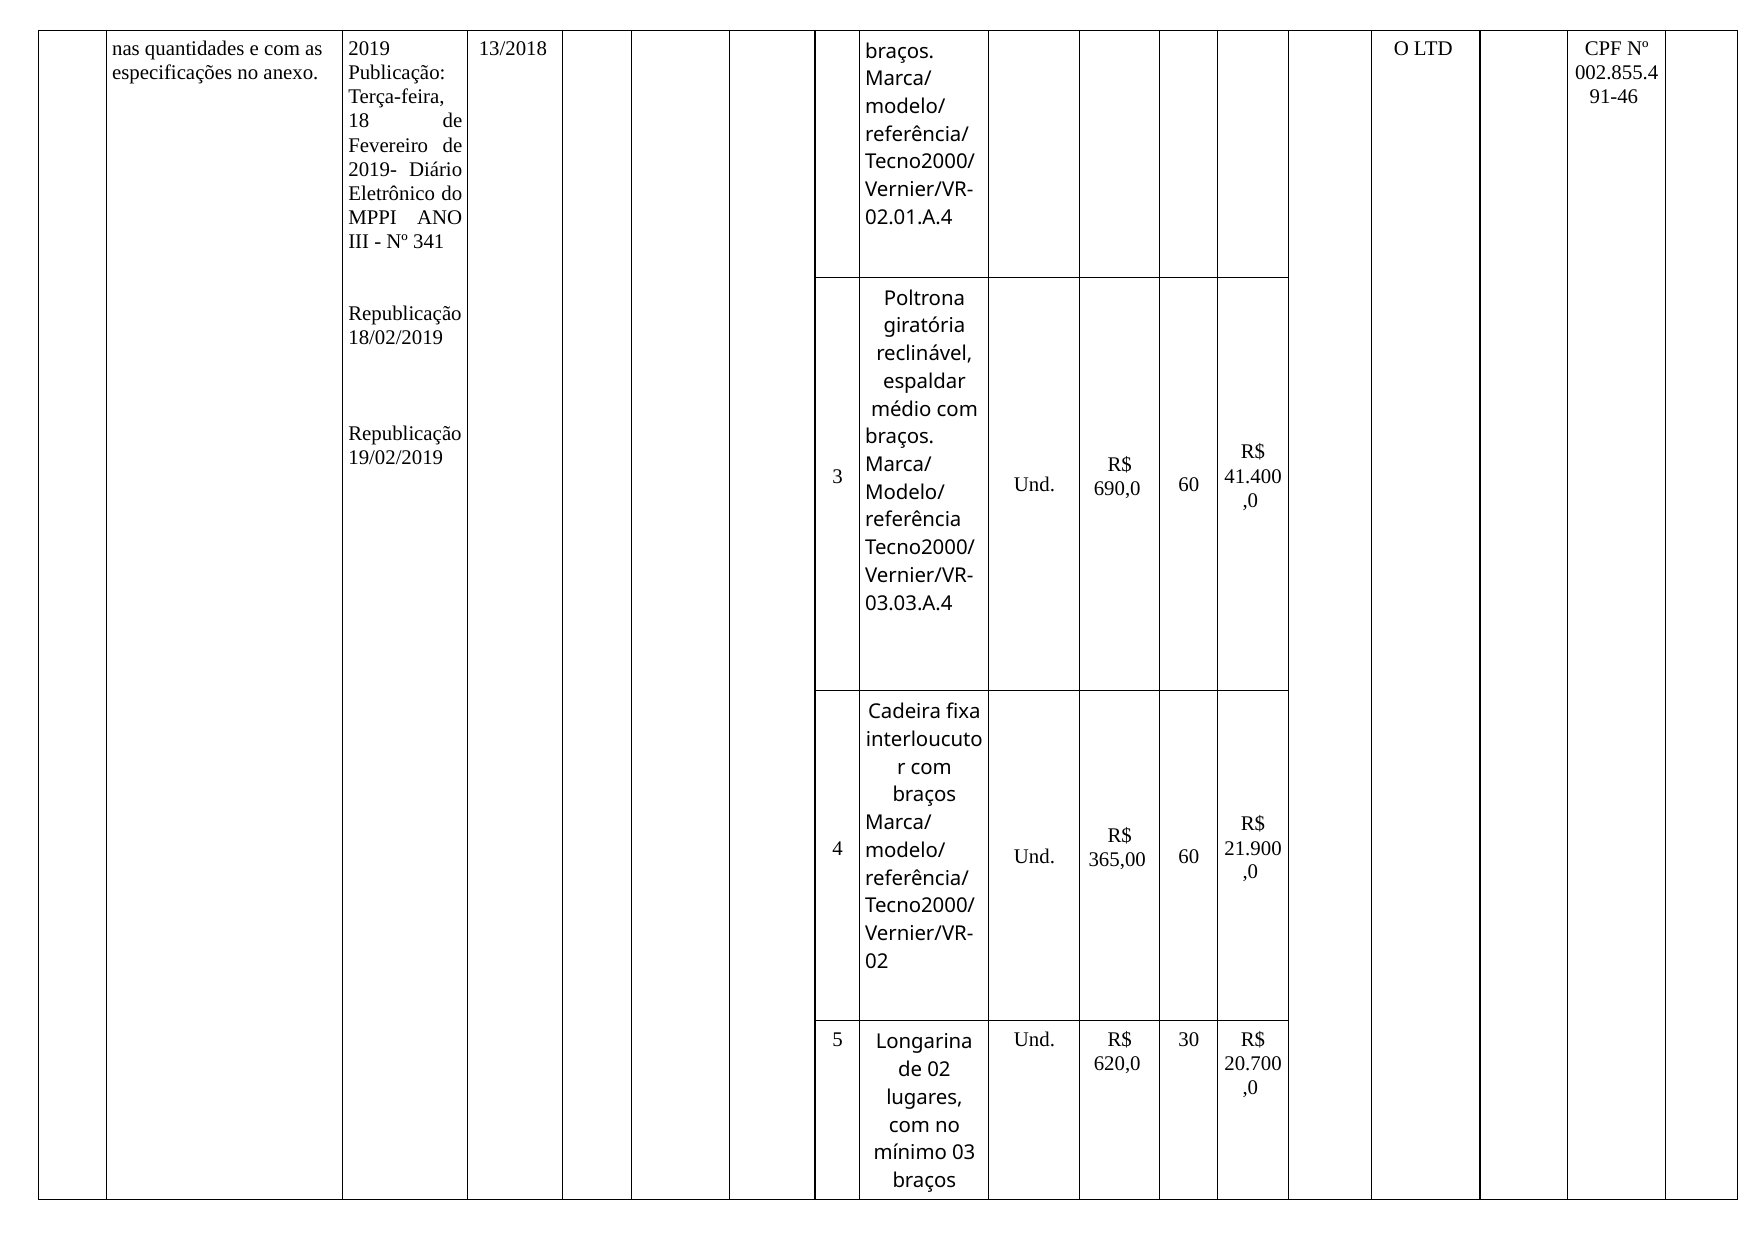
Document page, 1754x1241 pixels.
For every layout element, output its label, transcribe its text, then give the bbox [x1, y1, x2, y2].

table_cell 2019 Publicação: Terça-feira, 18 de Fevereiro de 2019- Diário Eletrônico do MPPI ANO III - Nº 341 Republicação 18/02/2019 Republicação19/02/2019 [343, 31, 467, 1199]
table_cell [989, 31, 1079, 277]
table_cell [1289, 31, 1371, 1199]
table_cell R$ 20.700,0 [1218, 1021, 1288, 1199]
table_cell R$ 21.900,0 [1218, 691, 1288, 1020]
table_cell [563, 31, 631, 1199]
table_cell 30 [1160, 1021, 1217, 1199]
table_cell [1666, 31, 1737, 1199]
table_cell 3 [816, 278, 859, 690]
table_cell CPF Nº 002.855.491-46 [1568, 31, 1665, 1199]
table_cell Und. [989, 278, 1079, 690]
table_cell 60 [1160, 691, 1217, 1020]
table_cell [1218, 31, 1288, 277]
table_cell R$ 620,0 [1080, 1021, 1159, 1199]
table_cell 5 [816, 1021, 859, 1199]
table_cell [632, 31, 729, 1199]
table_cell Und. [989, 1021, 1079, 1199]
table_cell R$ 690,0 [1080, 278, 1159, 690]
table_cell [816, 31, 859, 277]
table_cell [1080, 31, 1159, 277]
table_cell O LTD [1372, 31, 1479, 1199]
table_cell [1160, 31, 1217, 277]
table_cell 60 [1160, 278, 1217, 690]
table_cell 4 [816, 691, 859, 1020]
table_cell R$ 365,00 [1080, 691, 1159, 1020]
table_cell [39, 31, 106, 1199]
table_cell [1481, 31, 1567, 1199]
table_cell Cadeira fixa interloucutor com braços Marca/modelo/referência/Tecno2000/Vernier/VR- 02 [860, 691, 988, 1020]
table_cell Longarina de 02 lugares, com no mínimo 03 braços [860, 1021, 988, 1199]
table_cell Poltrona giratória reclinável, espaldar médio com braços. Marca/Modelo/referência Tecno2000/Vernier/VR- 03.03.A.4 [860, 278, 988, 690]
table_cell R$ 41.400,0 [1218, 278, 1288, 690]
table_cell nas quantidades e com as especificações no anexo. [107, 31, 342, 1199]
table_cell [730, 31, 814, 1199]
table_cell braços. Marca/modelo/referência/Tecno2000/Vernier/VR- 02.01.A.4 [860, 31, 988, 277]
table_cell Und. [989, 691, 1079, 1020]
table_cell 13/2018 [468, 31, 562, 1199]
